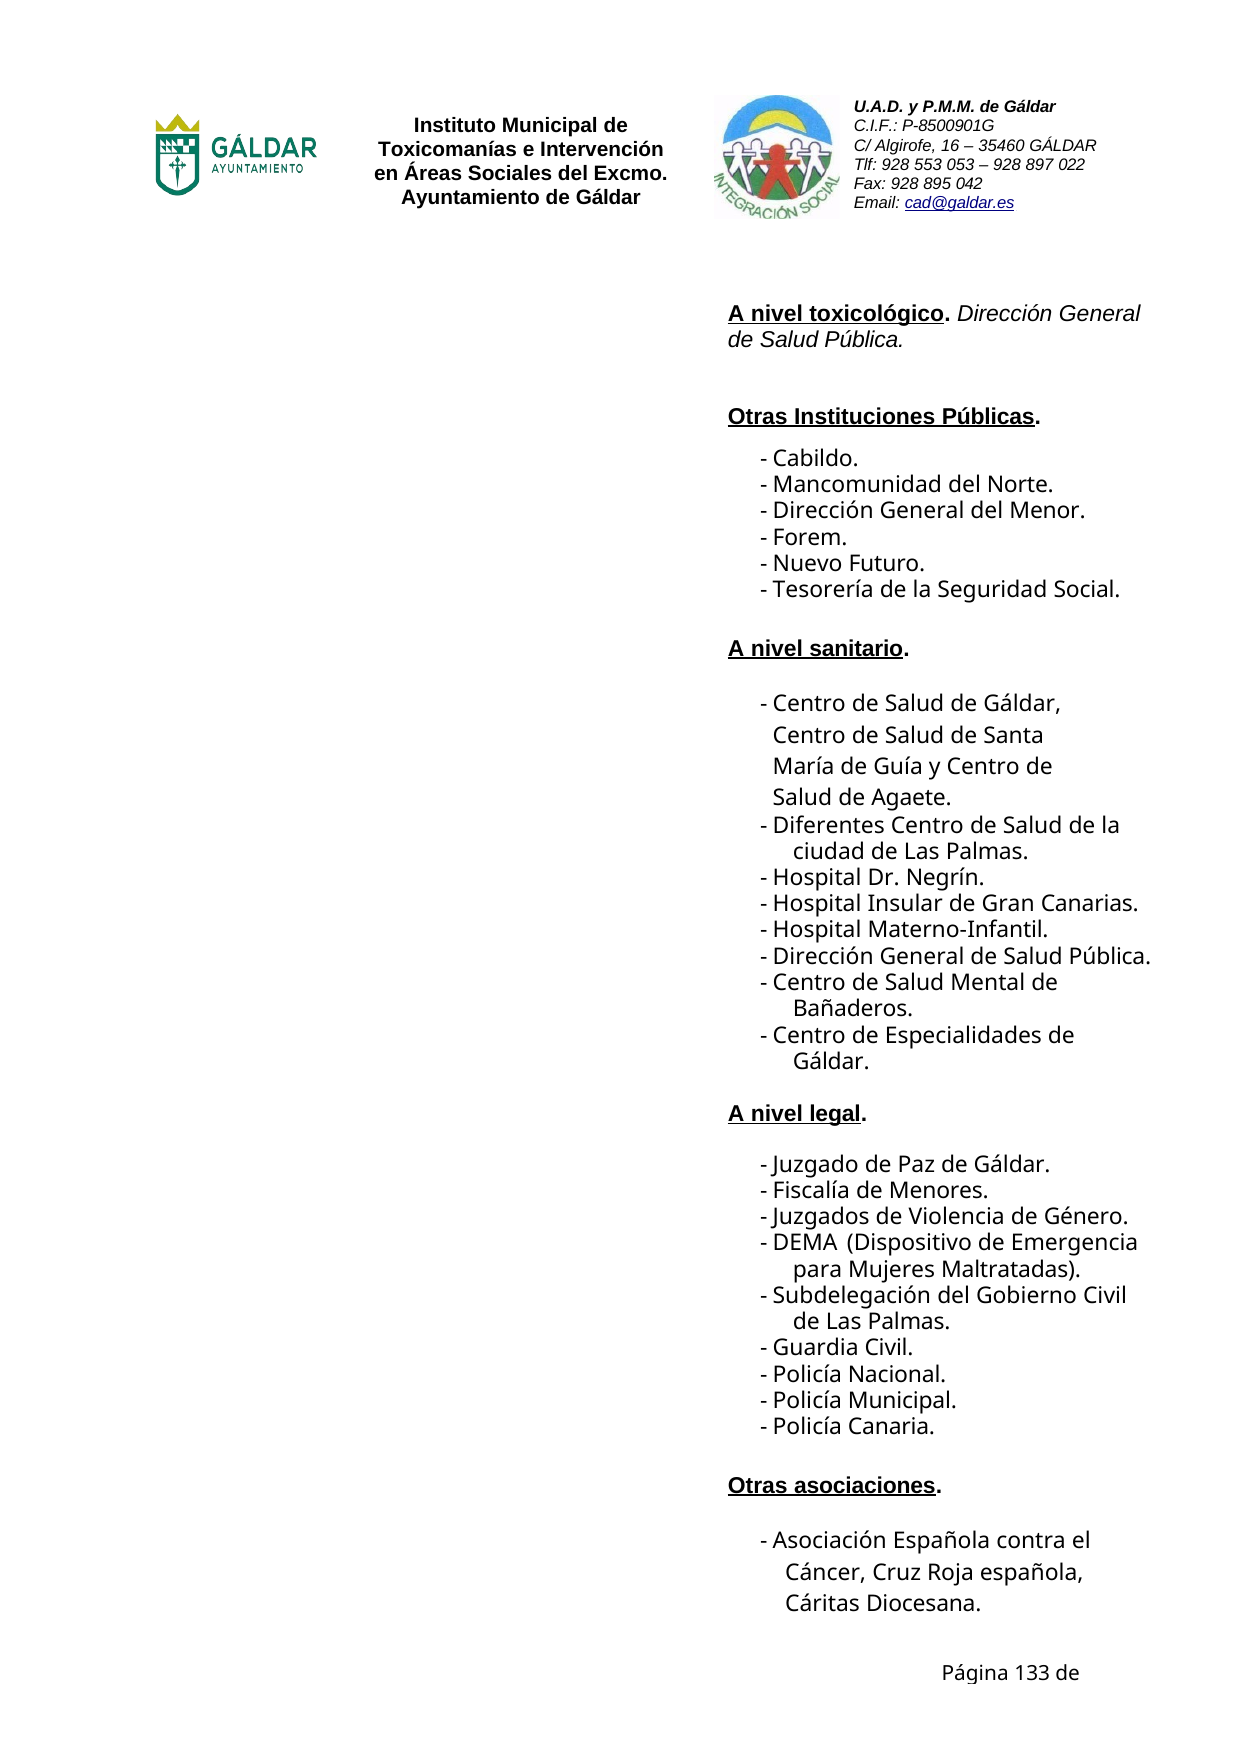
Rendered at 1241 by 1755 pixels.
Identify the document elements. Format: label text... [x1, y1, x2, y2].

text Fax: 928 895 042 [853, 174, 1152, 193]
list Fiscalía de Menores. [760, 1177, 1152, 1203]
text Ayuntamiento de Gáldar [363, 185, 679, 209]
list Guardia Civil. [760, 1335, 1152, 1361]
text Tlf: 928 553 053 – 928 897 022 [853, 154, 1152, 174]
list Tesorería de la Seguridad Social. [760, 577, 1152, 603]
list Hospital Insular de Gran Canarias. [760, 891, 1152, 917]
list DEMA (Dispositivo de Emergencia para Mujeres Maltratadas). [760, 1230, 1152, 1282]
list Juzgado de Paz de Gáldar. [760, 1151, 1152, 1177]
text Otras asociaciones. [728, 1472, 1152, 1498]
list Asociación Española contra el Cáncer, Cruz Roja española, Cáritas Diocesana. [760, 1524, 1152, 1618]
text A nivel legal. [728, 1100, 1152, 1126]
list Dirección General del Menor. [760, 498, 1152, 524]
list Policía Nacional. [760, 1361, 1152, 1387]
list Hospital Dr. Negrín. [760, 864, 1152, 891]
text Instituto Municipal de Toxicomanías e Intervención en Áreas Sociales del Excmo. [363, 113, 679, 185]
list Cabildo. [760, 445, 1152, 472]
list Mancomunidad del Norte. [760, 472, 1152, 498]
text A nivel toxicológico. Dirección General de Salud Pública. [728, 300, 1152, 353]
list Hospital Materno-Infantil. [760, 917, 1152, 943]
list Juzgados de Violencia de Género. [760, 1203, 1152, 1230]
list Centro de Especialidades de Gáldar. [760, 1022, 1152, 1074]
list Subdelegación del Gobierno Civil de Las Palmas. [760, 1282, 1152, 1335]
text C/ Algirofe, 16 – 35460 GÁLDAR [853, 135, 1152, 154]
list Centro de Salud de Gáldar, Centro de Salud de Santa María de Guía y Centro de Salud de Agaete. [760, 687, 1087, 812]
text Otras Instituciones Públicas. [728, 403, 1152, 429]
list Diferentes Centro de Salud de la ciudad de Las Palmas. [760, 812, 1152, 864]
list Nuevo Futuro. [760, 550, 1152, 577]
text Email: cad@galdar.es [853, 193, 1152, 212]
list Policía Canaria. [760, 1414, 1152, 1440]
list Dirección General de Salud Pública. [760, 943, 1152, 969]
list Centro de Salud Mental de Bañaderos. [760, 969, 1152, 1022]
list Policía Municipal. [760, 1387, 1152, 1414]
text A nivel sanitario. [728, 634, 1152, 661]
list Forem. [760, 524, 1152, 550]
text U.A.D. y P.M.M. de Gáldar [853, 97, 1152, 116]
text C.I.F.: P-8500901G [853, 116, 1152, 135]
